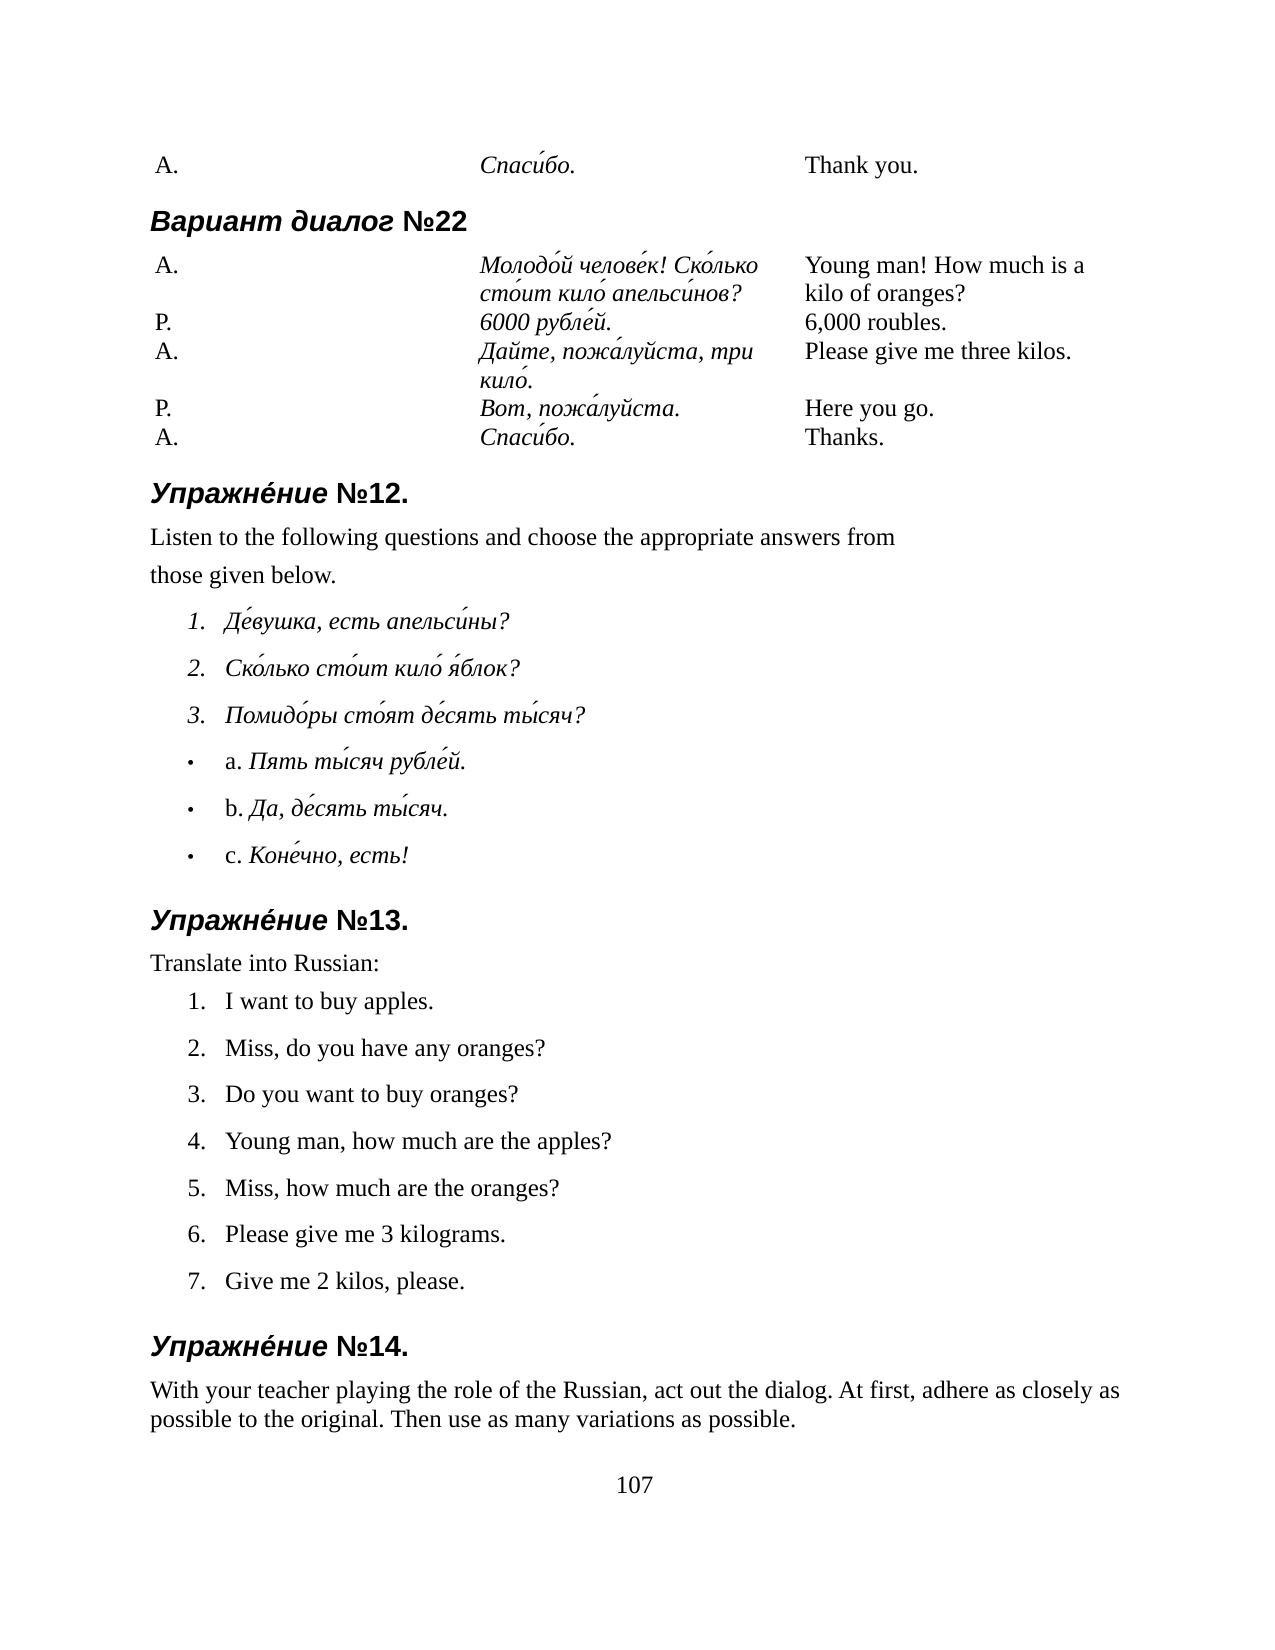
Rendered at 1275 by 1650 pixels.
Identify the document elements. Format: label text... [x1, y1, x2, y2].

table_cell Thanks. [800, 422, 1125, 451]
table_header Young man! How much is a kilo of oranges? [800, 250, 1125, 307]
subtitle Упражне́ние №14. [150, 1329, 1125, 1362]
list Young man, how much are the apples? [187, 1126, 1125, 1155]
text those given below. [150, 560, 1125, 588]
list Де́вушка, есть апельси́ны? [187, 606, 1125, 635]
list I want to buy apples. [187, 986, 1125, 1015]
text Translate into Russian: [150, 948, 1125, 977]
table_cell Thank you. [800, 150, 1125, 179]
table_cell 6,000 roubles. [800, 307, 1125, 336]
text With your teacher playing the role of the Russian, act out the dialog. At first, adhere as closely as possible to the original. Then use as many variations as possible. [150, 1375, 1125, 1432]
list Ско́лько сто́ит кило́ я́блок? [187, 653, 1125, 682]
list Give me 2 kilos, please. [187, 1266, 1125, 1295]
table_cell Спаси́бо. [475, 422, 800, 451]
table_cell Вот, пожа́луйста. [475, 394, 800, 422]
subtitle Вариант диалог №22 [150, 204, 1125, 237]
table_cell P. [150, 307, 475, 336]
text Listen to the following questions and choose the appropriate answers from [150, 522, 1125, 551]
table_cell A. [150, 422, 475, 451]
table_cell Here you go. [800, 394, 1125, 422]
table_cell Спаси́бо. [475, 150, 800, 179]
table_header Молодо́й челове́к! Ско́лько сто́ит кило́ апельси́нов? [475, 250, 800, 307]
table_header A. [150, 250, 475, 307]
subtitle Упражне́ние №12. [150, 476, 1125, 509]
table_cell 6000 рубле́й. [475, 307, 800, 336]
table_cell A. [150, 150, 475, 179]
subtitle Упражне́ние №13. [150, 902, 1125, 936]
list b. Да, де́сять ты́сяч. [187, 793, 1125, 822]
list Помидо́ры сто́ят де́сять ты́сяч? [187, 700, 1125, 728]
table_cell Дайте, пожа́луйста, три кило́. [475, 336, 800, 393]
table_cell Please give me three kilos. [800, 336, 1125, 393]
list Miss, how much are the oranges? [187, 1173, 1125, 1202]
list c. Коне́чно, есть! [187, 840, 1125, 868]
list a. Пять ты́сяч рубле́й. [187, 746, 1125, 775]
list Please give me 3 kilograms. [187, 1219, 1125, 1248]
table_cell P. [150, 394, 475, 422]
table_cell A. [150, 336, 475, 393]
list Do you want to buy oranges? [187, 1079, 1125, 1108]
list Miss, do you have any oranges? [187, 1033, 1125, 1062]
